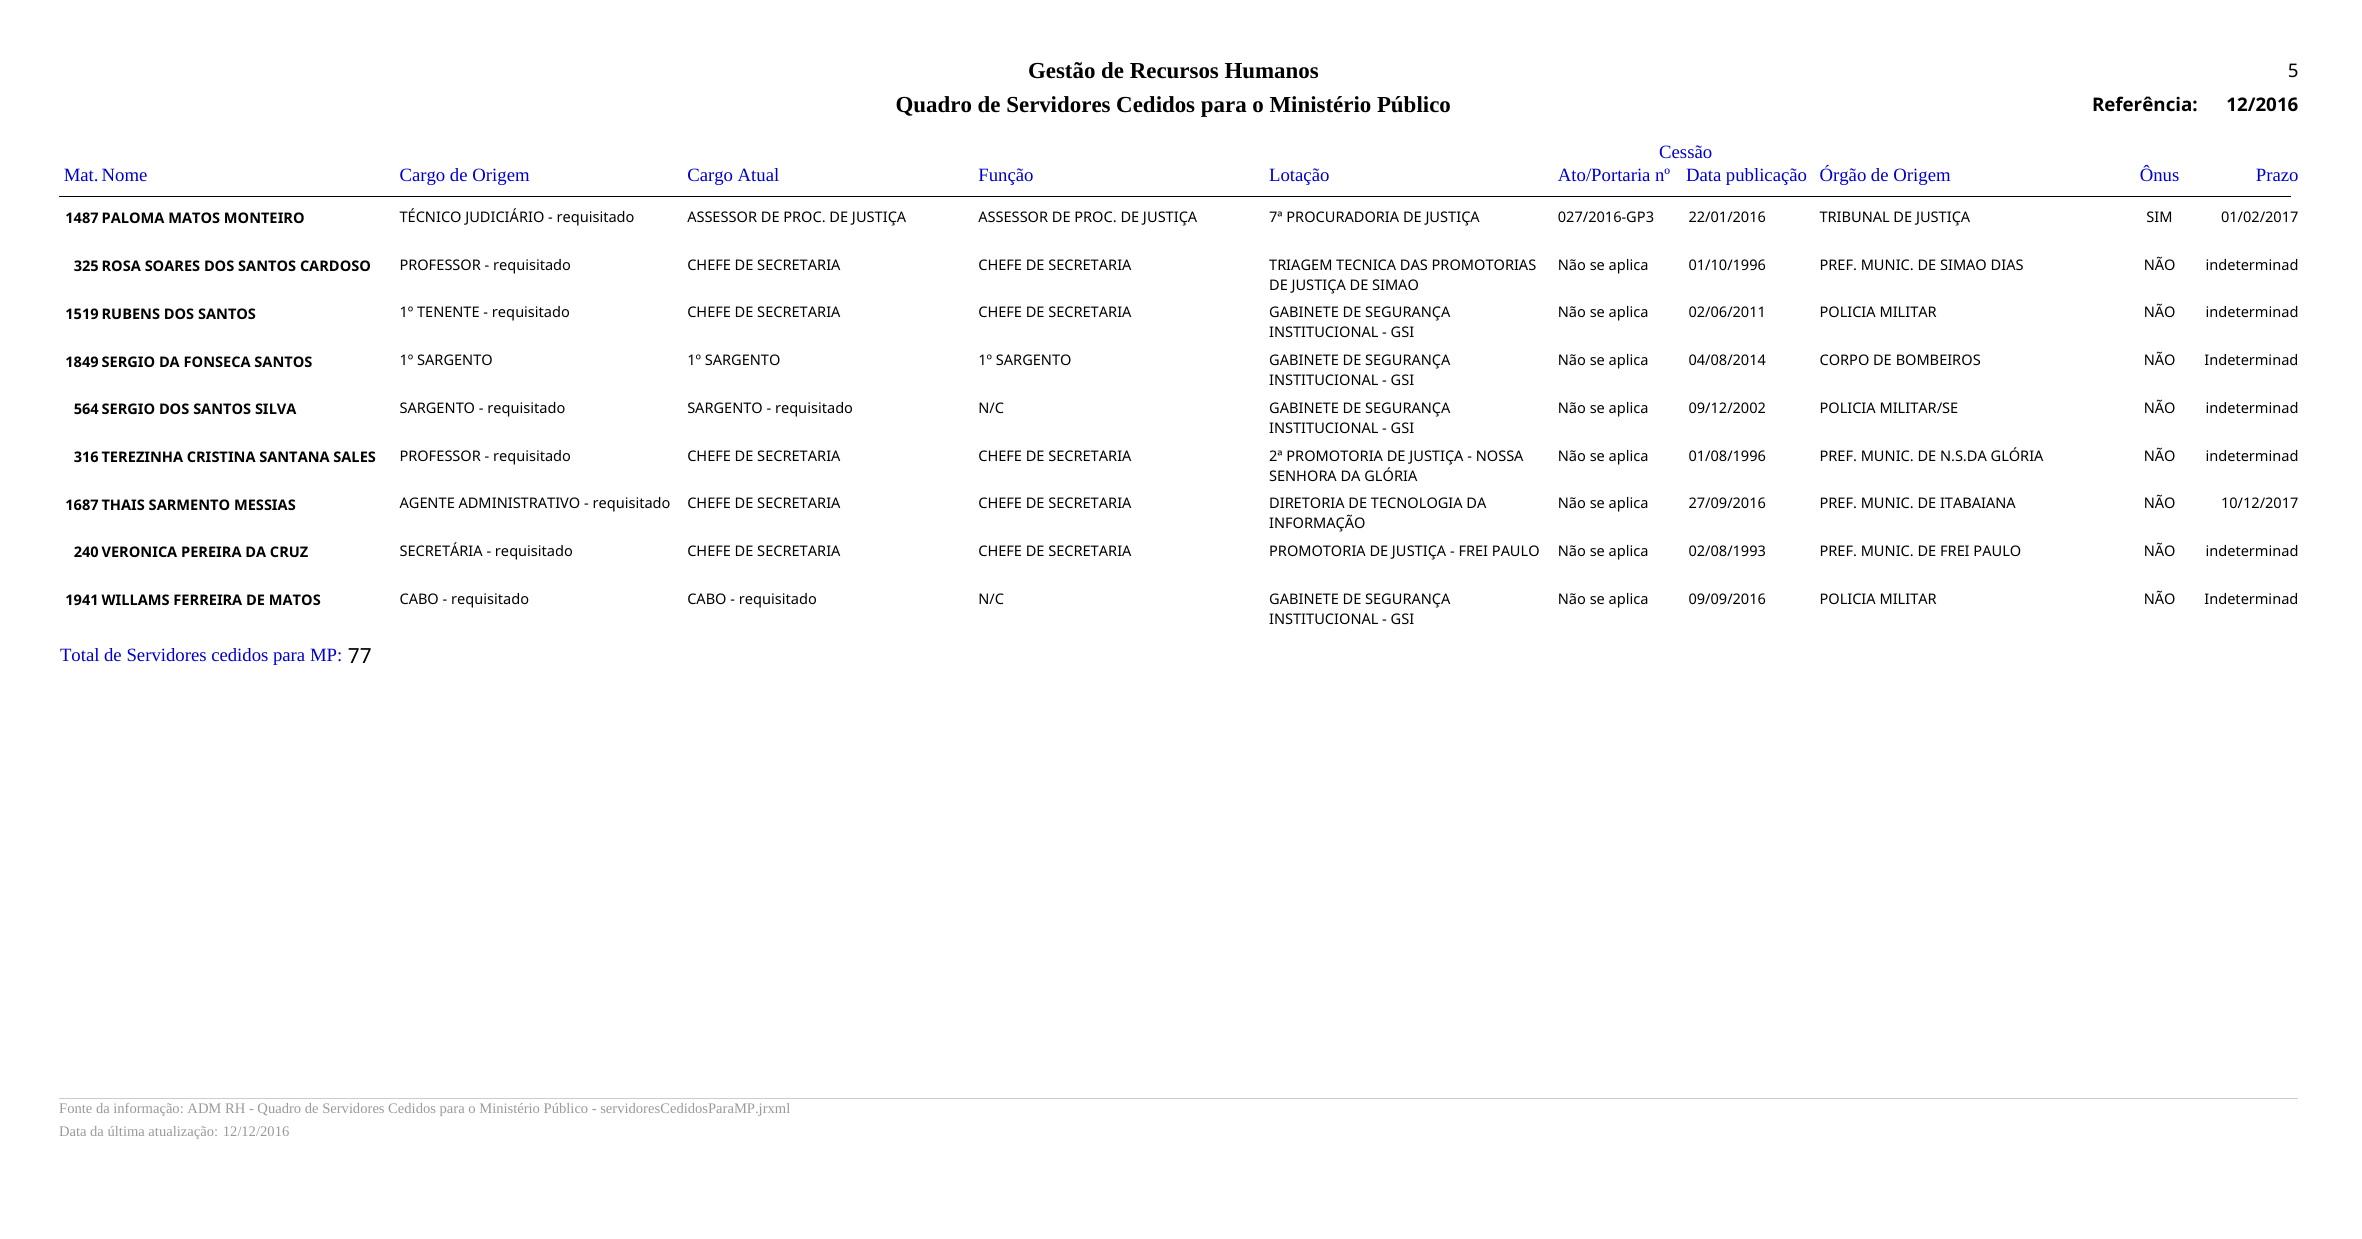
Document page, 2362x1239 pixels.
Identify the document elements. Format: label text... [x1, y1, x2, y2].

table_cell [0, 235, 12, 252]
table_cell [393, 521, 399, 538]
table_cell [0, 674, 2361, 1098]
table_cell [0, 617, 12, 633]
table_cell [687, 302, 970, 348]
table_header GABINETE DE SEGURANÇA INSTITUCIONAL - GSI [1269, 589, 1552, 635]
table_cell [2298, 378, 2361, 395]
table_cell [1552, 283, 1558, 299]
table_cell [1813, 569, 1819, 586]
table_cell [1813, 521, 1819, 538]
table_header TRIAGEM TECNICA DAS PROMOTORIAS DE JUSTIÇA DE SIMAO [1269, 255, 1552, 301]
table_cell [970, 399, 978, 422]
table_cell [1269, 302, 1552, 348]
table_cell PALOMA MATOS MONTEIRO [101, 208, 393, 253]
table_cell [393, 569, 399, 586]
table_cell [1684, 617, 1688, 633]
table_cell [342, 644, 348, 671]
table_cell [2119, 207, 2200, 253]
table_header CHEFE DE SECRETARIA [978, 255, 1261, 301]
table_header PREF. MUNIC. DE N.S.DA GLÓRIA [1819, 445, 2119, 492]
table_cell [1684, 208, 1688, 231]
table_cell [2119, 350, 2200, 396]
table_cell [2119, 612, 2200, 635]
table_header Não se aplica [1558, 493, 1683, 520]
table_cell [0, 1122, 59, 1146]
table_cell [1819, 255, 2119, 301]
table_cell [681, 521, 687, 538]
table_cell [2001, 57, 2143, 84]
table_cell [393, 399, 399, 422]
table_cell [2298, 91, 2361, 124]
table_cell [681, 569, 687, 586]
table_cell [1684, 378, 1688, 395]
table_header PROFESSOR - requisitado [399, 255, 681, 301]
table_cell [681, 331, 687, 347]
table_cell [687, 350, 970, 396]
table_cell [1261, 351, 1269, 374]
table_cell [101, 207, 393, 253]
table_cell Data da última atualização: [59, 1122, 223, 1146]
table_header POLICIA MILITAR/SE [1819, 398, 2119, 444]
table_cell 12/2016 [2200, 91, 2298, 124]
table_header 09/09/2016 [1688, 589, 1813, 612]
table_cell [1261, 542, 1269, 565]
table_cell [393, 208, 399, 231]
table_header 7ª PROCURADORIA DE JUSTIÇA [1269, 207, 1552, 253]
table_header CHEFE DE SECRETARIA [978, 493, 1261, 539]
table_cell [1552, 331, 1558, 347]
table_header SARGENTO - requisitado [687, 398, 970, 444]
table_cell Gestão de Recursos Humanos [345, 57, 2001, 85]
table_cell [1684, 304, 1688, 326]
table_cell [101, 302, 393, 348]
table_cell [0, 542, 12, 565]
table_cell [393, 617, 399, 633]
table_cell [2298, 542, 2361, 565]
table_cell [1816, 141, 2361, 163]
table_cell [1819, 302, 2119, 348]
table_cell [1552, 590, 1558, 612]
table_cell [1813, 590, 1819, 612]
table_cell Quadro de Servidores Cedidos para o Ministério Público [345, 91, 2001, 124]
table_header CABO - requisitado [399, 589, 681, 635]
table_cell [681, 378, 687, 395]
table_cell [978, 255, 1261, 301]
table_cell [681, 474, 687, 490]
table_cell RUBENS DOS SANTOS [101, 304, 393, 349]
table_cell [687, 207, 970, 253]
table_cell [1813, 617, 1819, 633]
table_cell [2200, 398, 2298, 444]
table_header PREF. MUNIC. DE FREI PAULO [1819, 541, 2119, 587]
table_cell 240 [12, 542, 98, 571]
table_cell [399, 350, 681, 396]
table_cell Ato/Portaria nº [1558, 164, 1686, 193]
table_cell [1558, 302, 1683, 348]
table_cell TEREZINHA CRISTINA SANTANA SALES [101, 447, 393, 492]
table_cell [1269, 398, 1552, 444]
table_cell Referência: [2004, 91, 2197, 124]
table_cell [978, 207, 1261, 253]
table_cell [970, 283, 978, 299]
table_cell [1688, 517, 1813, 539]
table_cell Mat. [29, 164, 98, 193]
table_cell [2200, 207, 2298, 253]
table_cell [1552, 617, 1558, 633]
table_cell [1819, 207, 2119, 253]
table_cell [399, 302, 681, 348]
table_cell [1684, 474, 1688, 490]
table_cell [1261, 235, 1269, 252]
table_cell [1813, 474, 1819, 490]
table_cell [1558, 568, 1683, 587]
table_cell [2200, 350, 2298, 396]
table_cell [681, 304, 687, 326]
table_header NÃO [2119, 589, 2200, 612]
table_cell [0, 208, 12, 231]
table_header indeterminad [2200, 445, 2298, 474]
table_cell [2200, 302, 2298, 348]
table_cell [970, 447, 978, 469]
table_cell [12, 523, 98, 539]
table_cell [2298, 235, 2361, 252]
table_header TRIBUNAL DE JUSTIÇA [1819, 207, 2119, 253]
table_cell [1552, 447, 1558, 469]
table_cell [1261, 378, 1269, 395]
table_cell [1261, 304, 1269, 326]
table_cell Cargo de Origem [399, 164, 681, 193]
table_header CHEFE DE SECRETARIA [687, 541, 970, 587]
table_cell [0, 141, 1555, 163]
table_cell [0, 521, 12, 538]
table_cell [2119, 255, 2200, 301]
table_cell [2298, 283, 2361, 299]
table_cell Cargo Atual [687, 164, 970, 193]
table_cell [1558, 472, 1683, 492]
table_cell [1684, 283, 1688, 299]
table_cell 1941 [12, 590, 98, 618]
table_cell [393, 495, 399, 517]
table_header CHEFE DE SECRETARIA [978, 445, 1261, 492]
table_cell [1552, 399, 1558, 422]
table_cell [1813, 283, 1819, 299]
table_cell [393, 474, 399, 490]
table_cell [970, 208, 978, 231]
table_header N/C [978, 398, 1261, 444]
table_cell [681, 426, 687, 442]
table_cell [978, 398, 1261, 444]
table_cell [2298, 399, 2361, 422]
table_cell [2298, 617, 2361, 633]
table_cell [2298, 474, 2361, 490]
table_cell 1487 [12, 208, 98, 237]
table_header CHEFE DE SECRETARIA [687, 493, 970, 539]
table_cell [970, 617, 978, 633]
table_cell [1684, 521, 1688, 538]
table_cell [1684, 351, 1688, 374]
table_cell [1688, 612, 1813, 635]
table_header NÃO [2119, 493, 2200, 517]
table_cell [1269, 255, 1552, 301]
table_cell 316 [12, 447, 98, 475]
table_cell [12, 618, 98, 635]
table_header Não se aplica [1558, 302, 1683, 329]
table_header CHEFE DE SECRETARIA [978, 302, 1261, 349]
table_header CABO - requisitado [687, 589, 970, 635]
table_header 01/02/2017 [2200, 207, 2298, 235]
table_cell [681, 590, 687, 612]
table_header indeterminad [2200, 541, 2298, 569]
table_cell [0, 304, 12, 326]
table_cell [1261, 399, 1269, 422]
table_header 01/08/1996 [1688, 445, 1813, 469]
table_cell [978, 302, 1261, 348]
table_cell [1552, 474, 1558, 490]
table_cell [377, 1122, 2361, 1146]
table_header CHEFE DE SECRETARIA [687, 255, 970, 301]
table_cell [1552, 208, 1558, 231]
table_cell 1687 [12, 495, 98, 523]
table_header ASSESSOR DE PROC. DE JUSTIÇA [978, 207, 1261, 253]
table_cell [2200, 522, 2298, 539]
table_header PROFESSOR - requisitado [399, 445, 681, 492]
table_header TÉCNICO JUDICIÁRIO - requisitado [399, 207, 681, 253]
table_cell 12/12/2016 [223, 1122, 377, 1146]
table_cell [1811, 164, 1819, 193]
table_cell [1552, 378, 1558, 395]
table_cell [12, 255, 98, 301]
table_cell [1684, 495, 1688, 517]
table_cell [1558, 207, 1683, 253]
table_cell [2298, 495, 2361, 517]
table_cell [970, 474, 978, 490]
table_cell [101, 350, 393, 396]
table_cell SERGIO DA FONSECA SANTOS [101, 351, 393, 396]
table_cell [393, 426, 399, 442]
table_header 1º SARGENTO [687, 350, 970, 396]
table_cell Função [978, 164, 1261, 193]
table_cell [970, 521, 978, 538]
table_cell [1552, 304, 1558, 326]
table_cell [681, 542, 687, 565]
table_header 01/10/1996 [1688, 255, 1813, 278]
table_cell [970, 569, 978, 586]
table_header NÃO [2119, 302, 2200, 326]
table_cell [1269, 207, 1552, 253]
table_cell [681, 283, 687, 299]
table_cell [681, 617, 687, 633]
table_cell [2298, 521, 2361, 538]
table_cell [681, 447, 687, 469]
table_cell [0, 495, 12, 517]
table_header Não se aplica [1558, 398, 1683, 425]
table_header 1º SARGENTO [978, 350, 1261, 396]
table_cell [2200, 617, 2298, 635]
table_cell [1261, 590, 1269, 612]
table_cell [1552, 256, 1558, 278]
table_cell [681, 351, 687, 374]
table_header GABINETE DE SEGURANÇA INSTITUCIONAL - GSI [1269, 302, 1552, 349]
table_cell [1552, 495, 1558, 517]
table_cell [0, 569, 12, 586]
table_cell [399, 255, 681, 301]
table_cell [0, 426, 12, 442]
table_header 04/08/2014 [1688, 350, 1813, 374]
table_header ASSESSOR DE PROC. DE JUSTIÇA [687, 207, 970, 253]
table_cell [970, 164, 978, 193]
table_cell [2298, 590, 2361, 612]
table_header GABINETE DE SEGURANÇA INSTITUCIONAL - GSI [1269, 350, 1552, 396]
table_cell [2119, 469, 2200, 492]
table_header 77 [348, 641, 499, 671]
table_cell [970, 378, 978, 395]
table_header SECRETÁRIA - requisitado [399, 541, 681, 587]
table_header 02/06/2011 [1688, 302, 1813, 326]
table_cell [2298, 164, 2361, 193]
table_cell [0, 85, 2361, 91]
table_cell [1813, 304, 1819, 326]
table_header CHEFE DE SECRETARIA [687, 445, 970, 492]
table_cell [681, 235, 687, 252]
table_cell [1552, 351, 1558, 374]
table_cell [393, 304, 399, 326]
table_cell [0, 378, 12, 395]
table_cell [0, 590, 12, 612]
table_header 027/2016-GP3 [1558, 207, 1683, 234]
table_cell Ônus [2119, 164, 2200, 193]
table_cell [0, 351, 12, 374]
table_cell [0, 474, 12, 490]
table_header NÃO [2119, 398, 2200, 422]
table_header CHEFE DE SECRETARIA [687, 302, 970, 349]
table_cell [1688, 398, 1813, 444]
table_cell [1552, 164, 1558, 193]
table_header 02/08/1993 [1688, 541, 1813, 565]
table_header 2ª PROMOTORIA DE JUSTIÇA - NOSSA SENHORA DA GLÓRIA [1269, 445, 1552, 492]
table_header 22/01/2016 [1688, 207, 1813, 231]
table_cell [2200, 569, 2298, 587]
table_cell [2298, 447, 2361, 469]
table_cell [2119, 565, 2200, 587]
table_cell [970, 235, 978, 252]
table_cell [393, 378, 399, 395]
table_cell Data publicação [1686, 164, 1811, 193]
table_header NÃO [2119, 445, 2200, 469]
table_cell [681, 256, 687, 278]
table_header Indeterminad [2200, 589, 2298, 617]
table_cell [1688, 302, 1813, 348]
table_cell Órgão de Origem [1819, 164, 2119, 193]
table_header PREF. MUNIC. DE ITABAIANA [1819, 493, 2119, 539]
table_cell [0, 331, 12, 347]
table_header NÃO [2119, 541, 2200, 565]
table_cell [1261, 426, 1269, 442]
table_cell [970, 495, 978, 517]
table_cell [1684, 399, 1688, 422]
table_cell [0, 635, 2361, 641]
table_cell [0, 164, 29, 193]
table_cell [1813, 495, 1819, 517]
table_cell [1261, 208, 1269, 231]
table_cell [1261, 495, 1269, 517]
table_cell [0, 283, 12, 299]
table_cell [970, 304, 978, 326]
table_header NÃO [2119, 255, 2200, 278]
table_cell [12, 571, 98, 587]
table_cell [101, 255, 393, 301]
table_cell [12, 475, 98, 492]
table_header CHEFE DE SECRETARIA [978, 541, 1261, 587]
table_cell [1813, 351, 1819, 374]
table_cell Total de Servidores cedidos para MP: [15, 644, 342, 674]
table_cell [687, 255, 970, 301]
table_cell [393, 256, 399, 278]
table_cell [0, 91, 345, 124]
table_cell [1684, 426, 1688, 442]
table_cell [1684, 447, 1688, 469]
table_cell ROSA SOARES DOS SANTOS CARDOSO [101, 256, 393, 301]
table_cell [2298, 351, 2361, 374]
table_cell [2298, 1098, 2361, 1122]
table_cell [1558, 255, 1683, 301]
table_header Não se aplica [1558, 541, 1683, 568]
table_header POLICIA MILITAR [1819, 589, 2119, 635]
table_cell [1684, 569, 1688, 586]
table_cell SERGIO DOS SANTOS SILVA [101, 399, 393, 444]
table_cell [2200, 255, 2298, 301]
table_cell [1684, 542, 1688, 565]
table_cell [1813, 256, 1819, 278]
table_cell [1552, 235, 1558, 252]
table_cell [1261, 256, 1269, 278]
table_header 1º SARGENTO [399, 350, 681, 396]
table_cell [2200, 474, 2298, 492]
table_cell [681, 495, 687, 517]
table_cell [1813, 378, 1819, 395]
table_cell [1813, 208, 1819, 231]
table_cell [1813, 235, 1819, 252]
table_cell [1261, 521, 1269, 538]
table_cell [2298, 569, 2361, 586]
table_cell [0, 57, 345, 84]
table_cell [0, 644, 15, 671]
table_header PREF. MUNIC. DE SIMAO DIAS [1819, 255, 2119, 301]
table_header SIM [2119, 207, 2200, 231]
table_cell [970, 426, 978, 442]
table_cell 325 [12, 256, 98, 284]
table_cell [1813, 331, 1819, 347]
table_header GABINETE DE SEGURANÇA INSTITUCIONAL - GSI [1269, 398, 1552, 444]
table_cell [1552, 542, 1558, 565]
table_cell [1261, 569, 1269, 586]
table_cell [970, 542, 978, 565]
table_cell [393, 283, 399, 299]
table_cell Lotação [1269, 164, 1552, 193]
table_cell [0, 256, 12, 278]
table_cell [12, 398, 98, 444]
table_cell [1819, 350, 2119, 396]
table_header Não se aplica [1558, 350, 1683, 377]
table_cell [1558, 616, 1683, 635]
table_cell [2298, 426, 2361, 442]
table_cell [1688, 207, 1813, 253]
table_cell [1813, 399, 1819, 422]
table_cell [0, 1098, 59, 1122]
table_header [0, 0, 2361, 57]
table_header indeterminad [2200, 398, 2298, 426]
table_cell [101, 398, 393, 444]
table_cell [1552, 426, 1558, 442]
table_cell 1519 [12, 304, 98, 332]
table_cell [1688, 350, 1813, 396]
table_cell [1558, 520, 1683, 539]
table_cell [2119, 517, 2200, 539]
table_header N/C [978, 589, 1261, 635]
table_cell [399, 398, 681, 444]
table_cell [1684, 331, 1688, 347]
table_cell [393, 447, 399, 469]
table_cell [1261, 283, 1269, 299]
table_header NÃO [2119, 350, 2200, 374]
table_cell THAIS SARMENTO MESSIAS [101, 495, 393, 539]
table_header Não se aplica [1558, 255, 1683, 282]
table_cell [1813, 542, 1819, 565]
table_cell [970, 256, 978, 278]
table_cell [970, 351, 978, 374]
table_cell [978, 350, 1261, 396]
table_cell [970, 590, 978, 612]
table_header POLICIA MILITAR [1819, 302, 2119, 349]
table_cell [687, 398, 970, 444]
table_header Indeterminad [2200, 350, 2298, 378]
table_header indeterminad [2200, 255, 2298, 283]
table_header CORPO DE BOMBEIROS [1819, 350, 2119, 396]
table_header indeterminad [2200, 302, 2298, 331]
table_cell [2298, 304, 2361, 326]
table_header PROMOTORIA DE JUSTIÇA - FREI PAULO [1269, 541, 1552, 587]
table_cell Prazo [2200, 164, 2298, 193]
table_cell [393, 351, 399, 374]
table_cell Cessão [1555, 141, 1816, 163]
table_cell [0, 447, 12, 469]
table_cell VERONICA PEREIRA DA CRUZ [101, 542, 393, 587]
table_cell [12, 207, 98, 253]
table_cell [1688, 255, 1813, 301]
table_header 09/12/2002 [1688, 398, 1813, 422]
table_cell [1819, 398, 2119, 444]
table_cell 5 [2143, 57, 2298, 84]
table_header DIRETORIA DE TECNOLOGIA DA INFORMAÇÃO [1269, 493, 1552, 539]
table_cell [1261, 447, 1269, 469]
table_cell [2298, 208, 2361, 231]
table_cell [681, 399, 687, 422]
table_header Não se aplica [1558, 445, 1683, 472]
table_cell [2119, 302, 2200, 348]
table_cell [393, 331, 399, 347]
table_cell [12, 302, 98, 348]
table_cell [1684, 256, 1688, 278]
table_cell Fonte da informação: ADM RH - Quadro de Servidores Cedidos para o Ministério Público - servidoresCedidosParaMP.jrxml [59, 1099, 2298, 1122]
table_header Não se aplica [1558, 589, 1683, 616]
table_header 27/09/2016 [1688, 493, 1813, 517]
table_cell [2119, 398, 2200, 444]
table_cell [393, 542, 399, 565]
table_cell [1552, 569, 1558, 586]
table_cell [393, 164, 399, 193]
table_cell [1261, 164, 1269, 193]
table_header 1º TENENTE - requisitado [399, 302, 681, 349]
table_cell 1849 [12, 351, 98, 380]
table_cell 564 [12, 399, 98, 428]
table_cell Nome [101, 164, 393, 193]
table_cell [1684, 590, 1688, 612]
table_cell [12, 350, 98, 396]
table_cell [1261, 331, 1269, 347]
table_cell [1558, 398, 1683, 444]
table_cell [399, 207, 681, 253]
table_header 10/12/2017 [2200, 493, 2298, 522]
table_cell [1688, 469, 1813, 492]
table_cell [1813, 426, 1819, 442]
table_header AGENTE ADMINISTRATIVO - requisitado [399, 493, 681, 539]
table_cell [0, 198, 2361, 207]
table_cell [1552, 521, 1558, 538]
table_cell [2298, 57, 2361, 84]
table_cell [1261, 474, 1269, 490]
table_cell [681, 208, 687, 231]
table_cell [1684, 235, 1688, 252]
table_cell [393, 590, 399, 612]
table_cell [2298, 256, 2361, 278]
table_cell [1688, 565, 1813, 587]
table_cell [1813, 447, 1819, 469]
table_cell [0, 399, 12, 422]
table_cell [499, 644, 2361, 671]
table_cell WILLAMS FERREIRA DE MATOS [101, 590, 393, 635]
table_cell [1269, 350, 1552, 396]
table_cell [0, 125, 2361, 141]
table_cell [1558, 350, 1683, 396]
table_header SARGENTO - requisitado [399, 398, 681, 444]
table_cell [393, 235, 399, 252]
table_cell [970, 331, 978, 347]
table_cell [681, 164, 687, 193]
table_cell [1261, 617, 1269, 633]
table_cell [2298, 331, 2361, 347]
